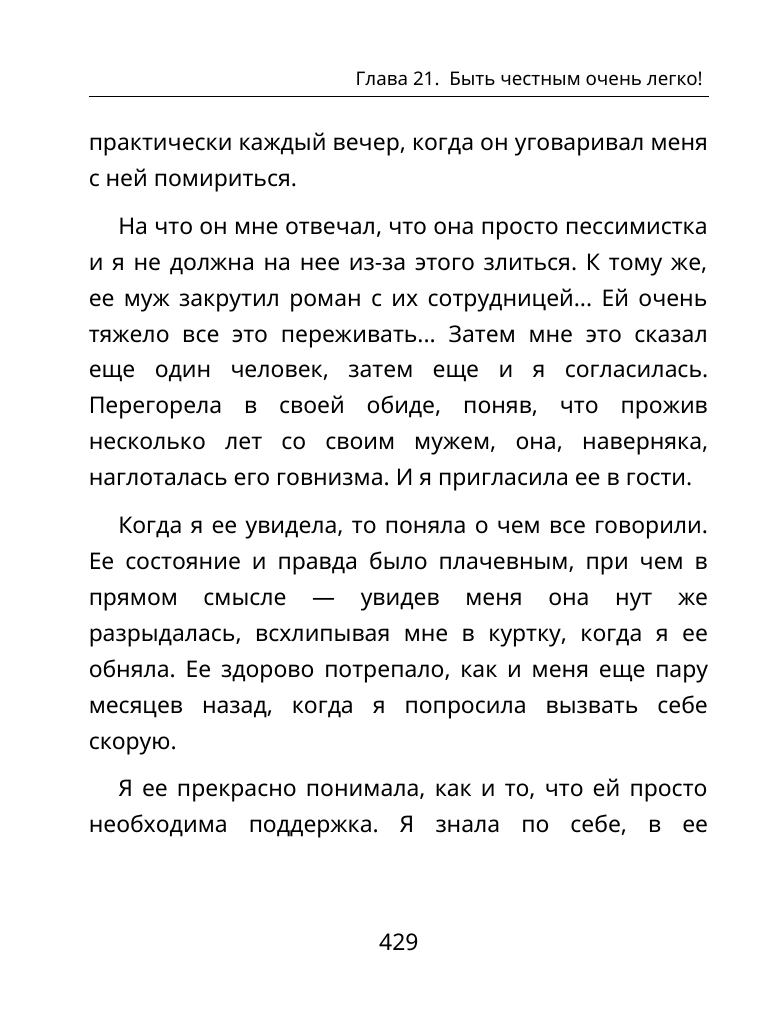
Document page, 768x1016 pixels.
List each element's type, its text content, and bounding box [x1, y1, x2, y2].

text На что он мне отвечал, что она просто пессимистка и я не должна на нее из-за этого злиться. К тому же, ее муж закрутил роман с их сотрудницей... Ей очень тяжело все это переживать... Затем мне это сказал еще один человек, затем еще и я согласилась. Перегорела в своей обиде, поняв, что прожив несколько лет со своим мужем, она, наверняка, наглоталась его говнизма. И я пригласила ее в гости. [88, 210, 709, 492]
text Когда я ее увидела, то поняла о чем все говорили. Ее состояние и правда было плачевным, при чем в прямом смысле — увидев меня она нут же разрыдалась, всхлипывая мне в куртку, когда я ее обняла. Ее здорово потрепало, как и меня еще пару месяцев назад, когда я попросила вызвать себе скорую. [88, 509, 709, 756]
text Я ее прекрасно понимала, как и то, что ей просто необходима поддержка. Я знала по себе, в ее [88, 772, 709, 839]
list практически каждый вечер, когда он уговаривал меня с ней помириться. [88, 126, 709, 193]
